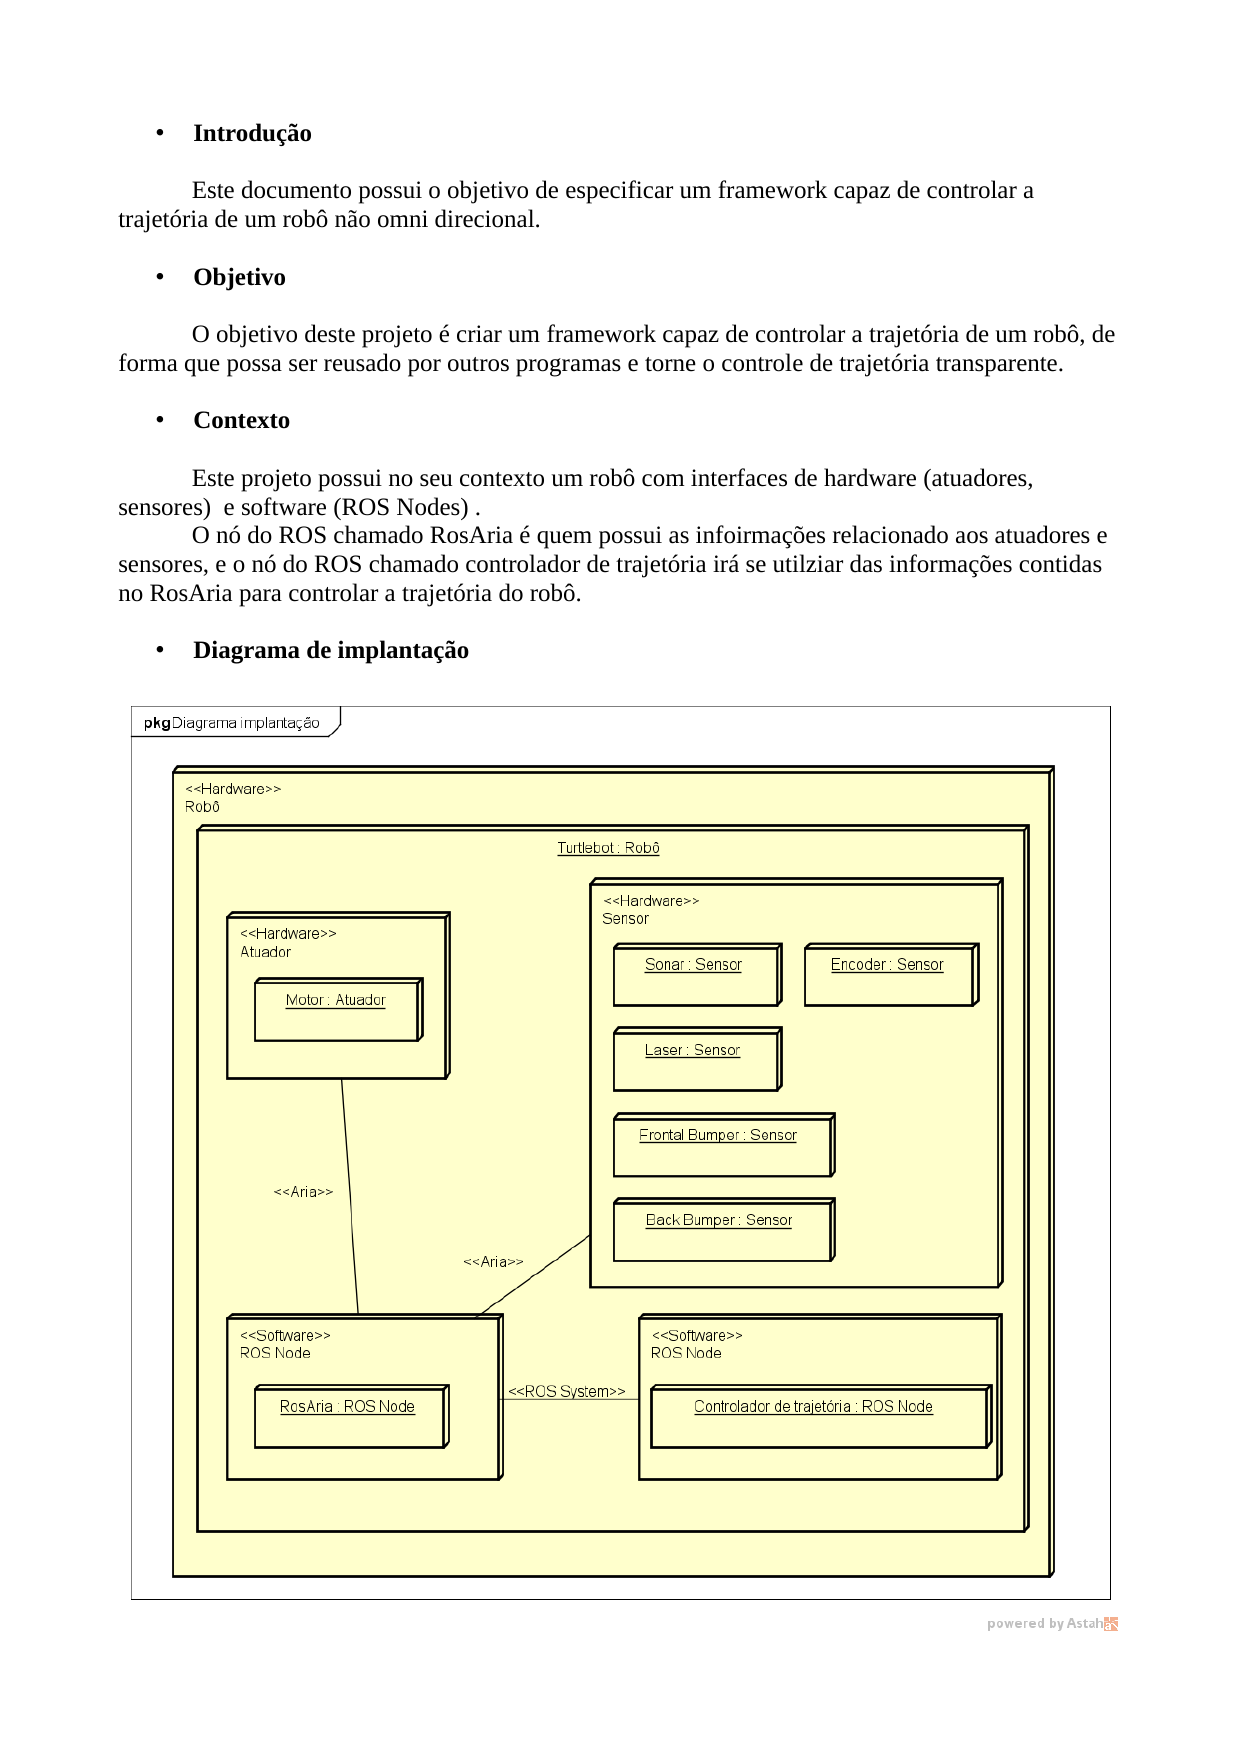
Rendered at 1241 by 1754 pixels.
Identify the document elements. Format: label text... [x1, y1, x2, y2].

list Introdução [156, 118, 1122, 147]
list Contexto [156, 406, 1122, 434]
text Este projeto possui no seu contexto um robô com interfaces de hardware (atuadores, sensores) e software (ROS Nodes) . [118, 463, 1122, 521]
text O nó do ROS chamado RosAria é quem possui as infoirmações relacionado aos atuadores e sensores, e o nó do ROS chamado controlador de trajetória irá se utilziar das informações contidas no RosAria para controlar a trajetória do robô. [118, 521, 1122, 607]
list Objetivo [156, 262, 1122, 291]
picture [118, 693, 1122, 1635]
list Diagrama de implantação [156, 636, 1122, 664]
text Este documento possui o objetivo de especificar um framework capaz de controlar a trajetória de um robô não omni direcional. [118, 176, 1122, 233]
text O objetivo deste projeto é criar um framework capaz de controlar a trajetória de um robô, de forma que possa ser reusado por outros programas e torne o controle de trajetória transparente. [118, 319, 1122, 377]
